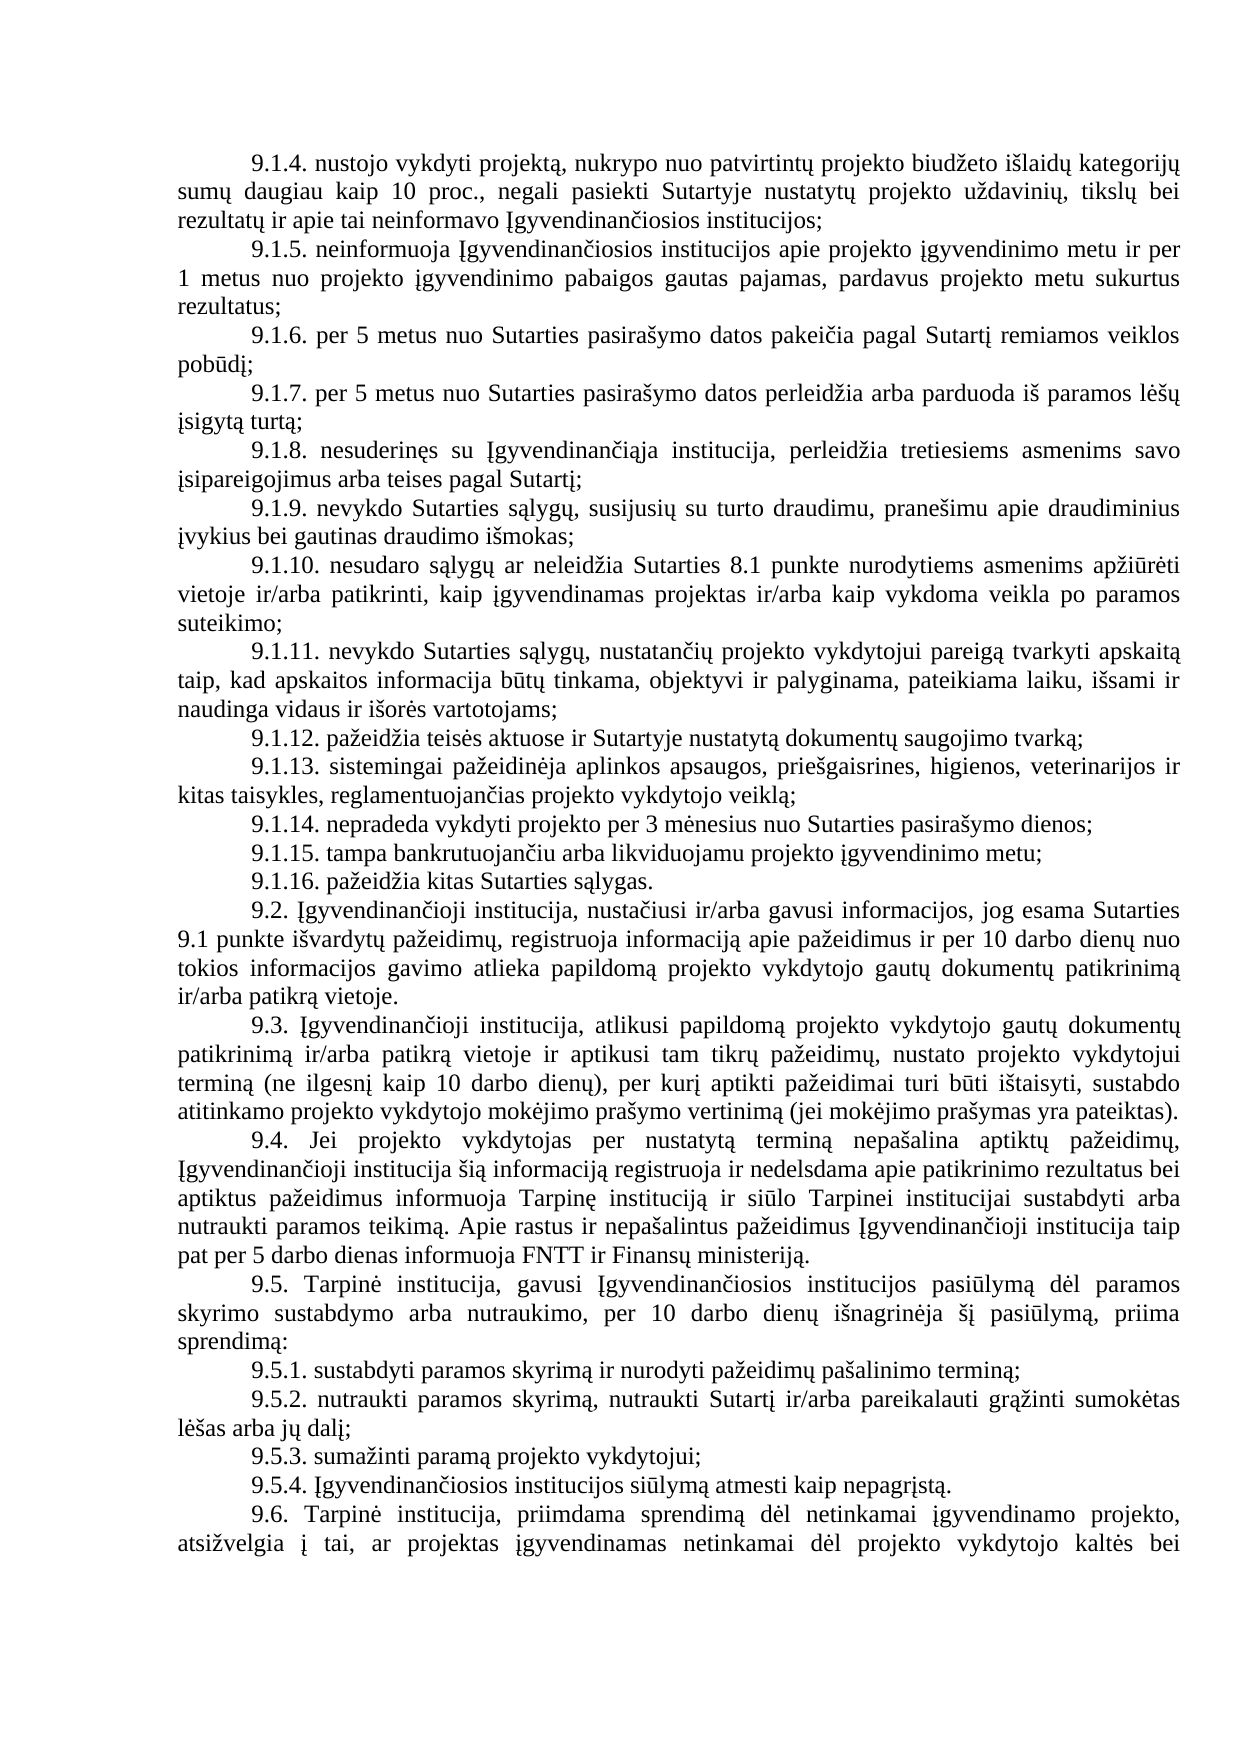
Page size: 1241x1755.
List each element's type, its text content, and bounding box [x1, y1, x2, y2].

text 9.5.2. nutraukti paramos skyrimą, nutraukti Sutartį ir/arba pareikalauti grąžinti sumokėtas lėšas arba jų dalį; [177, 1384, 1181, 1441]
text 9.1.11. nevykdo Sutarties sąlygų, nustatančių projekto vykdytojui pareigą tvarkyti apskaitą taip, kad apskaitos informacija būtų tinkama, objektyvi ir palyginama, pateikiama laiku, išsami ir naudinga vidaus ir išorės vartotojams; [177, 636, 1181, 723]
text 9.1.14. nepradeda vykdyti projekto per 3 mėnesius nuo Sutarties pasirašymo dienos; [177, 809, 1181, 838]
text 9.1.12. pažeidžia teisės aktuose ir Sutartyje nustatytą dokumentų saugojimo tvarką; [177, 723, 1181, 751]
text 9.5. Tarpinė institucija, gavusi Įgyvendinančiosios institucijos pasiūlymą dėl paramos skyrimo sustabdymo arba nutraukimo, per 10 darbo dienų išnagrinėja šį pasiūlymą, priima sprendimą: [177, 1269, 1181, 1355]
text 9.5.4. Įgyvendinančiosios institucijos siūlymą atmesti kaip nepagrįstą. [177, 1470, 1181, 1499]
text 9.6. Tarpinė institucija, priimdama sprendimą dėl netinkamai įgyvendinamo projekto, atsižvelgia į tai, ar projektas įgyvendinamas netinkamai dėl projekto vykdytojo kaltės bei [177, 1499, 1181, 1556]
text 9.1.8. nesuderinęs su Įgyvendinančiąja institucija, perleidžia tretiesiems asmenims savo įsipareigojimus arba teises pagal Sutartį; [177, 435, 1181, 493]
text 9.1.15. tampa bankrutuojančiu arba likviduojamu projekto įgyvendinimo metu; [177, 838, 1181, 866]
text 9.5.1. sustabdyti paramos skyrimą ir nurodyti pažeidimų pašalinimo terminą; [177, 1355, 1181, 1384]
text 9.4. Jei projekto vykdytojas per nustatytą terminą nepašalina aptiktų pažeidimų, Įgyvendinančioji institucija šią informaciją registruoja ir nedelsdama apie patikrinimo rezultatus bei aptiktus pažeidimus informuoja Tarpinę instituciją ir siūlo Tarpinei institucijai sustabdyti arba nutraukti paramos teikimą. Apie rastus ir nepašalintus pažeidimus Įgyvendinančioji institucija taip pat per 5 darbo dienas informuoja FNTT ir Finansų ministeriją. [177, 1125, 1181, 1269]
text 9.1.5. neinformuoja Įgyvendinančiosios institucijos apie projekto įgyvendinimo metu ir per 1 metus nuo projekto įgyvendinimo pabaigos gautas pajamas, pardavus projekto metu sukurtus rezultatus; [177, 234, 1181, 320]
text 9.1.16. pažeidžia kitas Sutarties sąlygas. [177, 866, 1181, 895]
text 9.2. Įgyvendinančioji institucija, nustačiusi ir/arba gavusi informacijos, jog esama Sutarties 9.1 punkte išvardytų pažeidimų, registruoja informaciją apie pažeidimus ir per 10 darbo dienų nuo tokios informacijos gavimo atlieka papildomą projekto vykdytojo gautų dokumentų patikrinimą ir/arba patikrą vietoje. [177, 895, 1181, 1010]
text 9.1.13. sistemingai pažeidinėja aplinkos apsaugos, priešgaisrines, higienos, veterinarijos ir kitas taisykles, reglamentuojančias projekto vykdytojo veiklą; [177, 751, 1181, 809]
text 9.1.10. nesudaro sąlygų ar neleidžia Sutarties 8.1 punkte nurodytiems asmenims apžiūrėti vietoje ir/arba patikrinti, kaip įgyvendinamas projektas ir/arba kaip vykdoma veikla po paramos suteikimo; [177, 550, 1181, 636]
text 9.1.4. nustojo vykdyti projektą, nukrypo nuo patvirtintų projekto biudžeto išlaidų kategorijų sumų daugiau kaip 10 proc., negali pasiekti Sutartyje nustatytų projekto uždavinių, tikslų bei rezultatų ir apie tai neinformavo Įgyvendinančiosios institucijos; [177, 148, 1181, 234]
text 9.3. Įgyvendinančioji institucija, atlikusi papildomą projekto vykdytojo gautų dokumentų patikrinimą ir/arba patikrą vietoje ir aptikusi tam tikrų pažeidimų, nustato projekto vykdytojui terminą (ne ilgesnį kaip 10 darbo dienų), per kurį aptikti pažeidimai turi būti ištaisyti, sustabdo atitinkamo projekto vykdytojo mokėjimo prašymo vertinimą (jei mokėjimo prašymas yra pateiktas). [177, 1010, 1181, 1125]
text 9.1.9. nevykdo Sutarties sąlygų, susijusių su turto draudimu, pranešimu apie draudiminius įvykius bei gautinas draudimo išmokas; [177, 493, 1181, 550]
text 9.1.7. per 5 metus nuo Sutarties pasirašymo datos perleidžia arba parduoda iš paramos lėšų įsigytą turtą; [177, 378, 1181, 435]
text 9.1.6. per 5 metus nuo Sutarties pasirašymo datos pakeičia pagal Sutartį remiamos veiklos pobūdį; [177, 320, 1181, 378]
text 9.5.3. sumažinti paramą projekto vykdytojui; [177, 1441, 1181, 1470]
